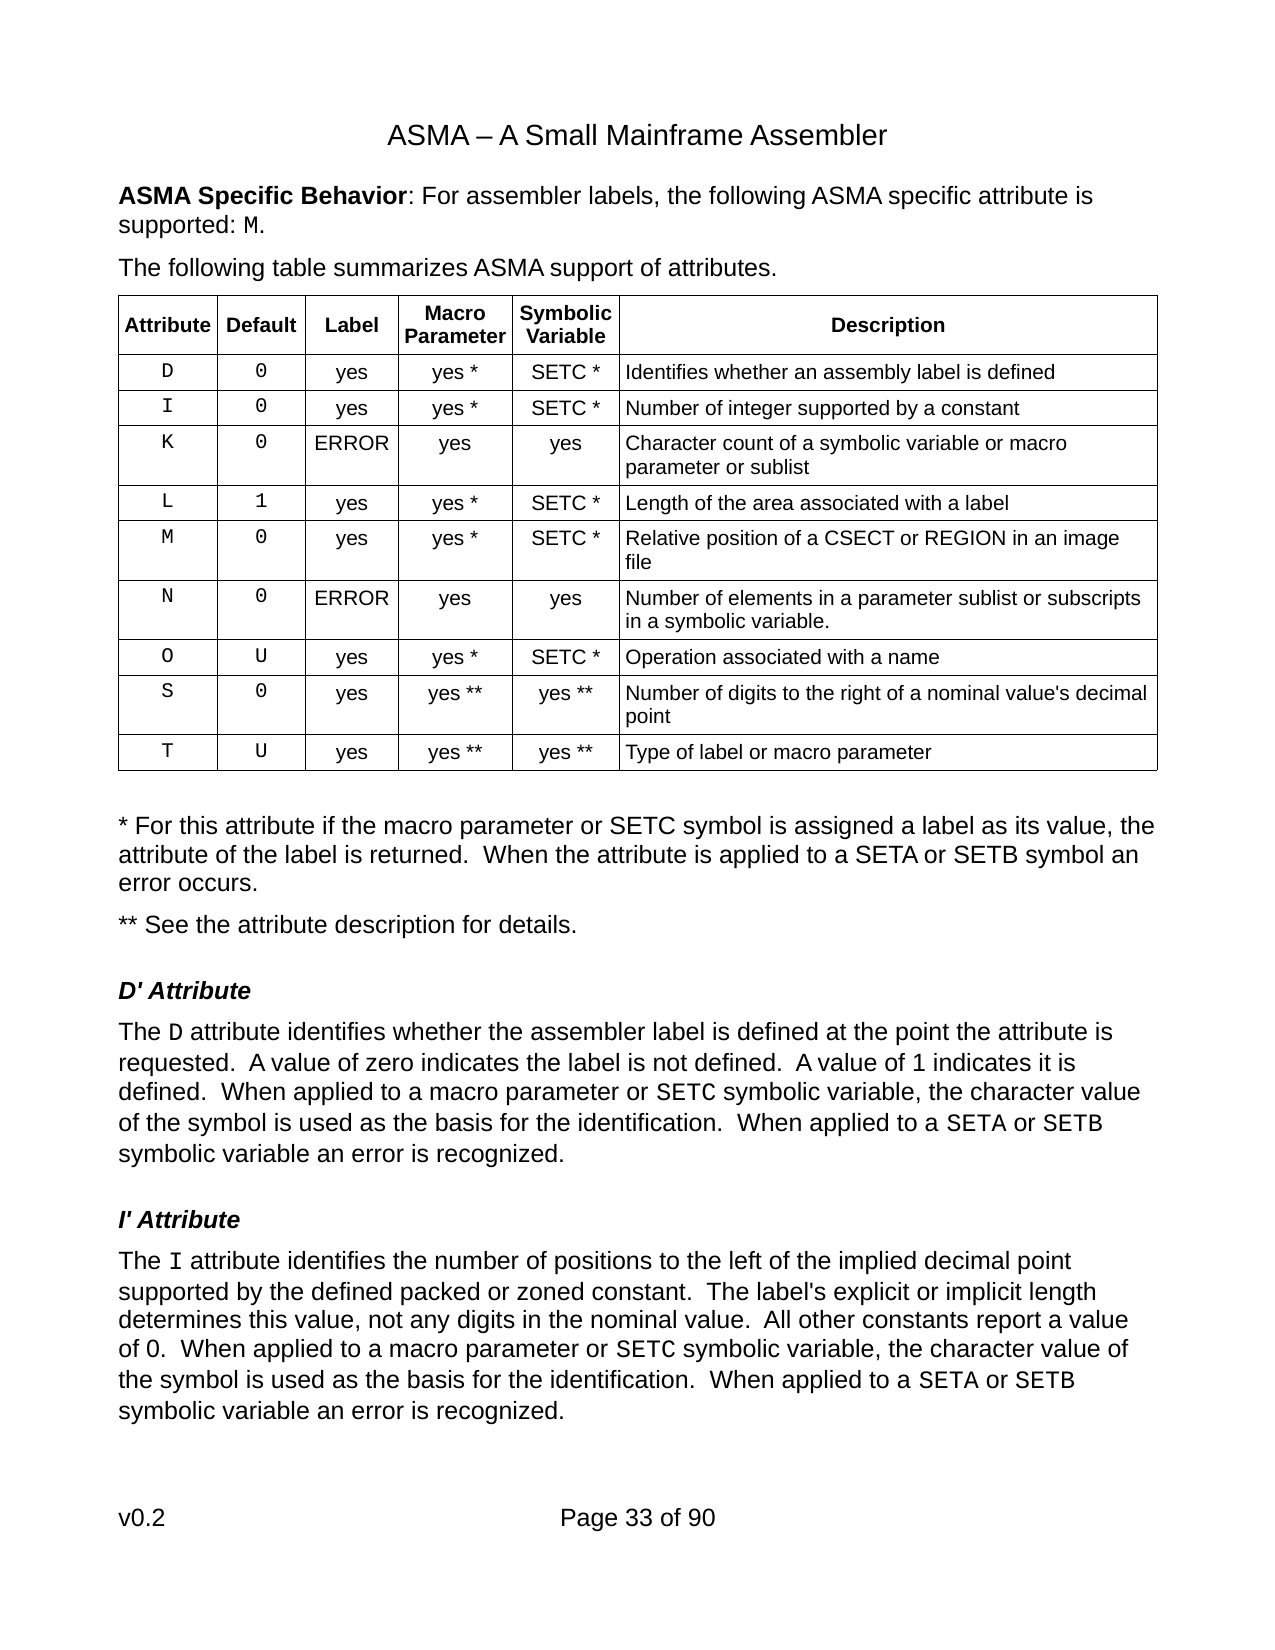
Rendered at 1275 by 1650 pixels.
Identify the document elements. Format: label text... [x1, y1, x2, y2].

table_cell Type of label or macro parameter [620, 735, 1157, 769]
text * For this attribute if the macro parameter or SETC symbol is assigned a label as its value, the attribute of the label is returned. When the attribute is applied to a SETA or SETB symbol an error occurs. [118, 811, 1157, 897]
table_header Description [620, 296, 1157, 354]
text The D attribute identifies whether the assembler label is defined at the point the attribute is requested. A value of zero indicates the label is not defined. A value of 1 indicates it is defined. When applied to a macro parameter or SETC symbolic variable, the character value of the symbol is used as the basis for the identification. When applied to a SETA or SETB symbolic variable an error is recognized. [118, 1017, 1157, 1167]
table_cell yes [399, 426, 512, 484]
table_cell O [119, 640, 217, 674]
table_cell S [119, 676, 217, 734]
table_header Macro Parameter [399, 296, 512, 354]
table_cell Character count of a symbolic variable or macro parameter or sublist [620, 426, 1157, 484]
table_header Default [218, 296, 305, 354]
table_cell yes * [399, 521, 512, 579]
table_cell Operation associated with a name [620, 640, 1157, 674]
text The following table summarizes ASMA support of attributes. [118, 253, 1157, 282]
table_cell yes [306, 521, 398, 579]
table_cell Length of the area associated with a label [620, 486, 1157, 520]
subtitle I' Attribute [118, 1205, 1157, 1233]
table_cell D [119, 355, 217, 389]
table_cell U [218, 640, 305, 674]
table_cell Relative position of a CSECT or REGION in an image file [620, 521, 1157, 579]
text ** See the attribute description for details. [118, 910, 1157, 938]
table_cell yes * [399, 486, 512, 520]
table_cell yes ** [513, 735, 619, 769]
table_cell SETC * [513, 640, 619, 674]
table_cell Number of integer supported by a constant [620, 391, 1157, 425]
table_cell yes ** [399, 735, 512, 769]
text ASMA Specific Behavior: For assembler labels, the following ASMA specific attribute is supported: M. [118, 181, 1157, 241]
table_cell U [218, 735, 305, 769]
table_cell yes * [399, 355, 512, 389]
table_cell M [119, 521, 217, 579]
table_cell yes [306, 486, 398, 520]
table_cell K [119, 426, 217, 484]
table_cell yes [306, 640, 398, 674]
table_cell yes [306, 735, 398, 769]
table_cell SETC * [513, 521, 619, 579]
table_cell 0 [218, 521, 305, 579]
table_cell I [119, 391, 217, 425]
table_cell SETC * [513, 391, 619, 425]
table_cell Number of elements in a parameter sublist or subscripts in a symbolic variable. [620, 581, 1157, 639]
table_cell N [119, 581, 217, 639]
table_header Attribute [119, 296, 217, 354]
table_cell 0 [218, 355, 305, 389]
table_cell 0 [218, 426, 305, 484]
subtitle D' Attribute [118, 976, 1157, 1004]
table_header Label [306, 296, 398, 354]
table_cell 0 [218, 581, 305, 639]
table_cell T [119, 735, 217, 769]
table_cell yes ** [399, 676, 512, 734]
table_cell yes [306, 676, 398, 734]
table_cell yes ** [513, 676, 619, 734]
table_cell yes [306, 355, 398, 389]
table_cell 0 [218, 391, 305, 425]
table_cell SETC * [513, 486, 619, 520]
table_cell yes * [399, 391, 512, 425]
table_cell yes * [399, 640, 512, 674]
table_cell ERROR [306, 581, 398, 639]
table_cell yes [306, 391, 398, 425]
table_cell yes [513, 581, 619, 639]
table_cell yes [513, 426, 619, 484]
table_cell yes [399, 581, 512, 639]
table_header Symbolic Variable [513, 296, 619, 354]
table_cell 0 [218, 676, 305, 734]
table_cell 1 [218, 486, 305, 520]
text The I attribute identifies the number of positions to the left of the implied decimal point supported by the defined packed or zoned constant. The label's explicit or implicit length determines this value, not any digits in the nominal value. All other constants report a value of 0. When applied to a macro parameter or SETC symbolic variable, the character value of the symbol is used as the basis for the identification. When applied to a SETA or SETB symbolic variable an error is recognized. [118, 1246, 1157, 1425]
table_cell ERROR [306, 426, 398, 484]
table_cell Identifies whether an assembly label is defined [620, 355, 1157, 389]
table_cell L [119, 486, 217, 520]
table_cell Number of digits to the right of a nominal value's decimal point [620, 676, 1157, 734]
table_cell SETC * [513, 355, 619, 389]
